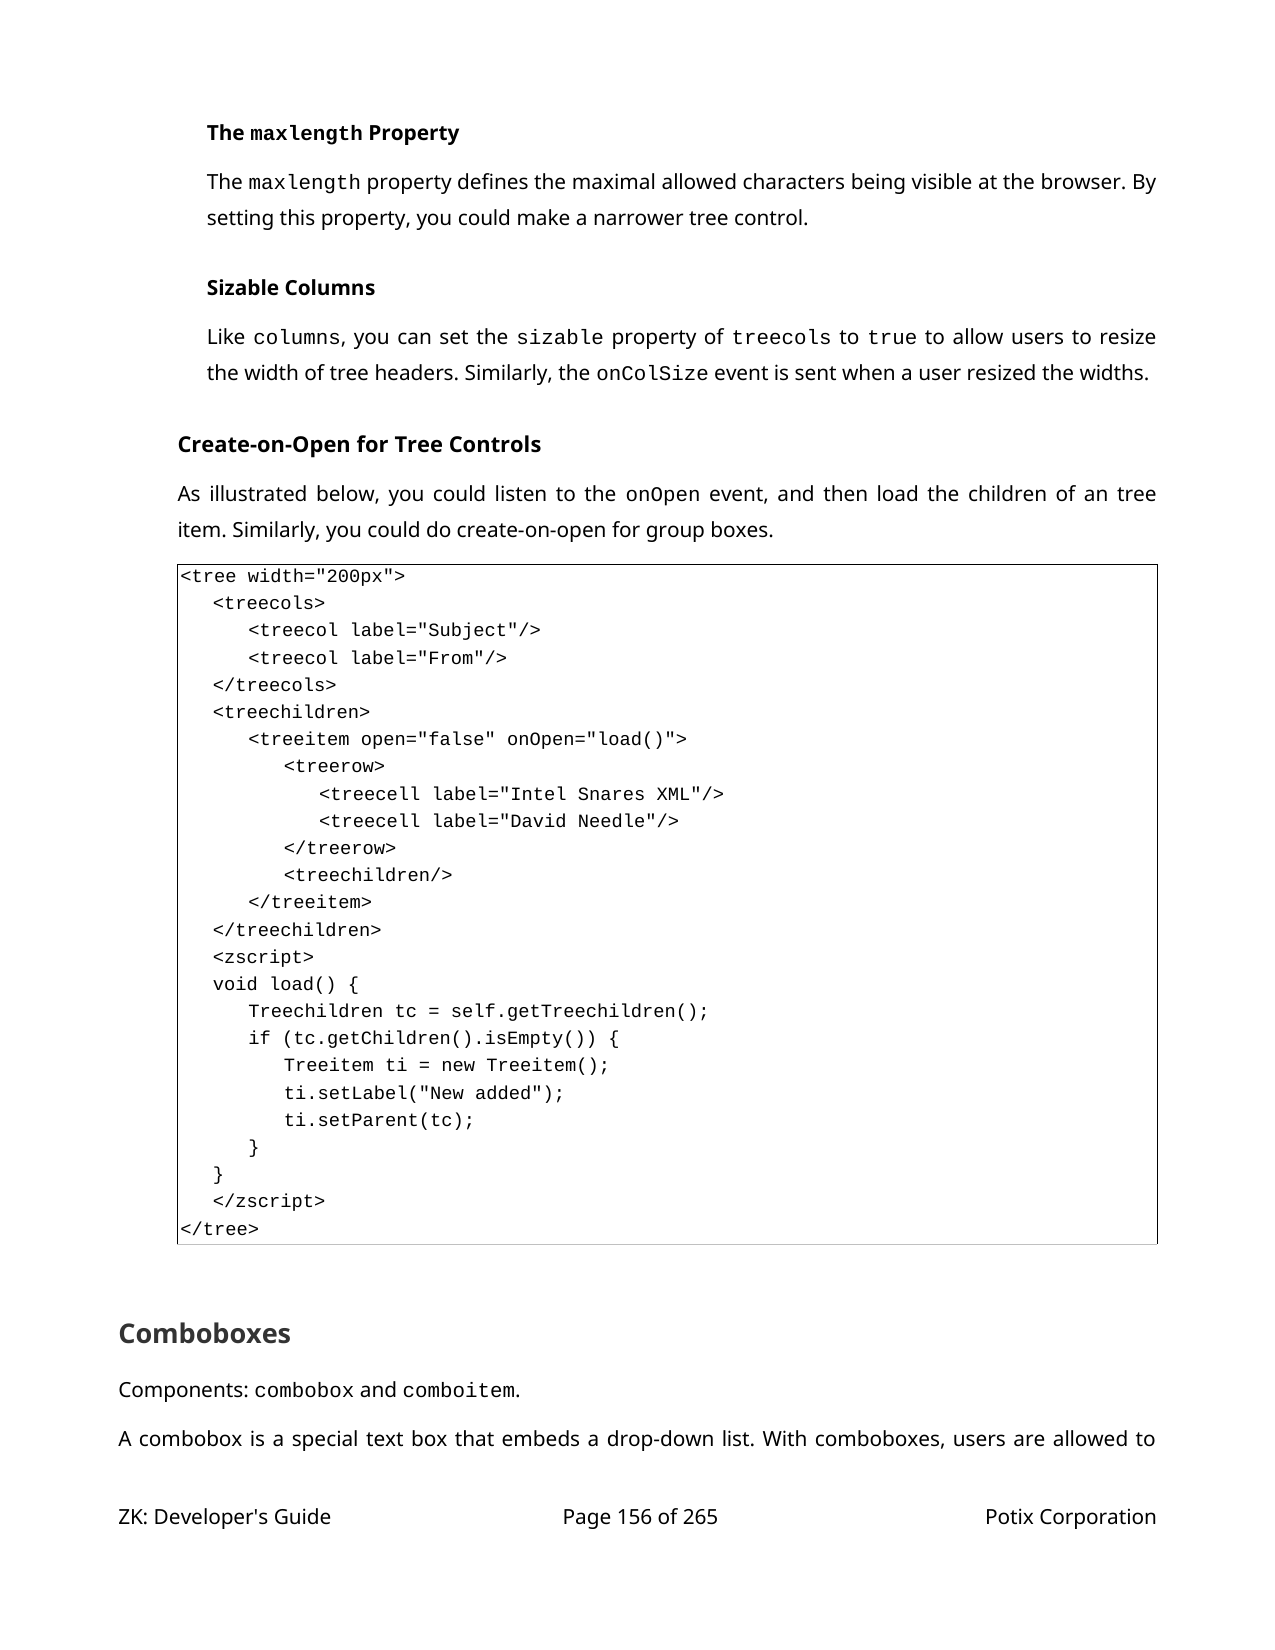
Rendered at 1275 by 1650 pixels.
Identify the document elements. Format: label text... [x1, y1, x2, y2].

text ti.setLabel("New added"); [178, 1081, 1157, 1105]
text } [178, 1162, 1157, 1186]
text <treecell label="David Needle"/> [178, 809, 1157, 833]
text void load() { [178, 972, 1157, 996]
text <treecol label="From"/> [178, 646, 1157, 670]
text </zscript> [178, 1189, 1157, 1213]
text The maxlength property defines the maximal allowed characters being visible at the browser. By setting this property, you could make a narrower tree control. [207, 167, 1157, 231]
text </treeitem> [178, 890, 1157, 914]
text Treechildren tc = self.getTreechildren(); [178, 999, 1157, 1023]
text </treerow> [178, 836, 1157, 860]
text } [178, 1135, 1157, 1159]
text </treecols> [178, 673, 1157, 697]
text <treecell label="Intel Snares XML"/> [178, 781, 1157, 806]
text Components: combobox and comboitem. [118, 1375, 1157, 1403]
text <treerow> [178, 754, 1157, 778]
subtitle Create-on-Open for Tree Controls [177, 429, 1157, 459]
text Treeitem ti = new Treeitem(); [178, 1053, 1157, 1078]
text <treeitem open="false" onOpen="load()"> [178, 727, 1157, 751]
text <treecol label="Subject"/> [178, 618, 1157, 643]
text A combobox is a special text box that embeds a drop-down list. With comboboxes, users are allowed to [118, 1424, 1157, 1452]
text <tree width="200px"> [178, 565, 1157, 588]
subtitle The maxlength Property [207, 118, 1157, 147]
text ti.setParent(tc); [178, 1108, 1157, 1132]
text <treechildren> [178, 700, 1157, 724]
text </tree> [178, 1216, 1157, 1244]
subtitle Comboboxes [118, 1314, 1157, 1351]
text </treechildren> [178, 917, 1157, 942]
text if (tc.getChildren().isEmpty()) { [178, 1026, 1157, 1050]
subtitle Sizable Columns [207, 273, 1157, 302]
text <treecols> [178, 591, 1157, 615]
text Like columns, you can set the sizable property of treecols to true to allow users to resize the width of tree headers. Similarly, the onColSize event is sent when a user resized the widths. [207, 322, 1157, 386]
text <zscript> [178, 944, 1157, 969]
text As illustrated below, you could listen to the onOpen event, and then load the children of an tree item. Similarly, you could do create-on-open for group boxes. [177, 479, 1157, 543]
text <treechildren/> [178, 863, 1157, 887]
